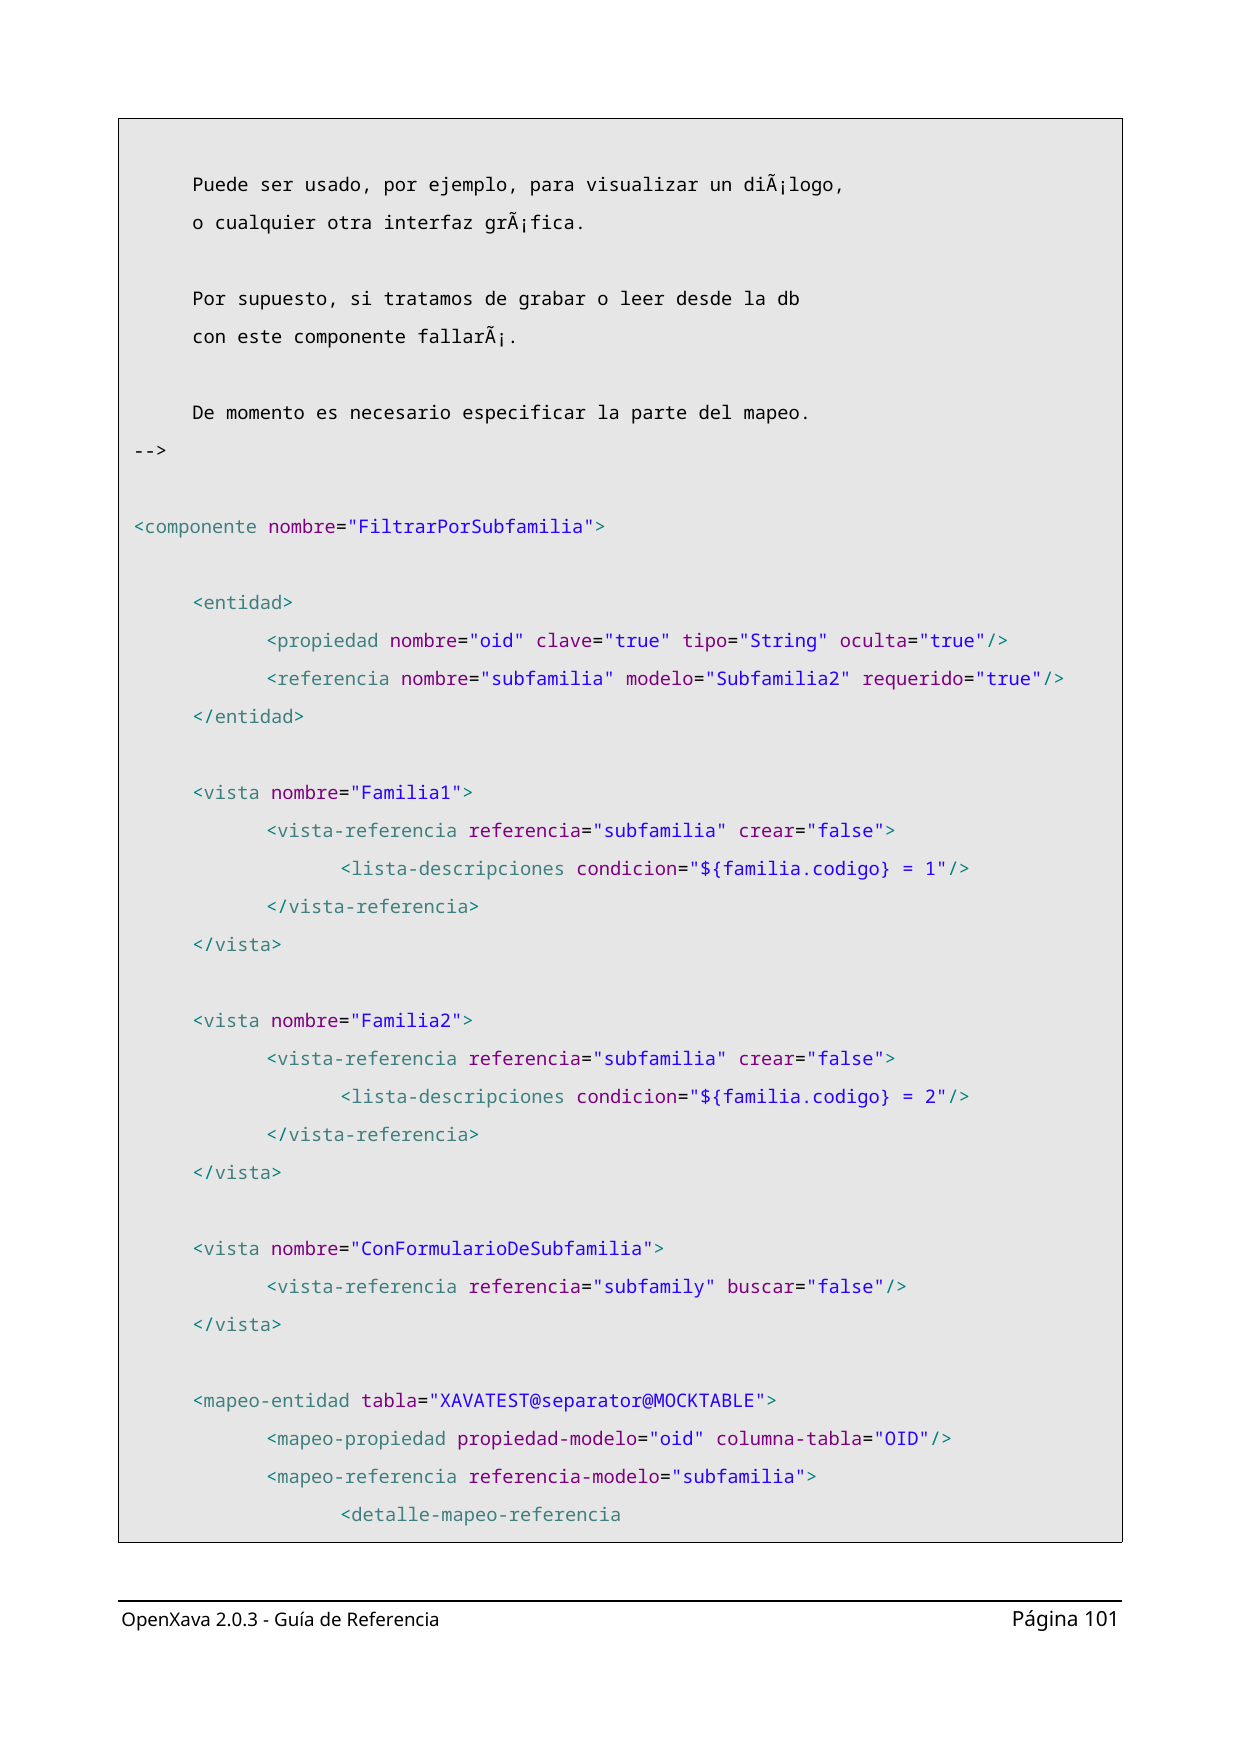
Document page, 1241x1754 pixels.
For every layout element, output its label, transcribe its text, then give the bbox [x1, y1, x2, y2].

text De momento es necesario especificar la parte del mapeo. [119, 384, 1122, 422]
text <vista nombre="Familia1"> [119, 764, 1122, 802]
text </vista> [119, 1297, 1122, 1335]
text </vista-referencia> [119, 1107, 1122, 1145]
text <mapeo-propiedad propiedad-modelo="oid" columna-tabla="OID"/> [119, 1411, 1122, 1449]
text --> [119, 422, 1122, 460]
text <propiedad nombre="oid" clave="true" tipo="String" oculta="true"/> [119, 612, 1122, 650]
text <vista-referencia referencia="subfamilia" crear="false"> [119, 802, 1122, 841]
text <vista-referencia referencia="subfamilia" crear="false"> [119, 1031, 1122, 1069]
text <referencia nombre="subfamilia" modelo="Subfamilia2" requerido="true"/> [119, 650, 1122, 688]
text o cualquier otra interfaz grÃ¡fica. [119, 194, 1122, 232]
text con este componente fallarÃ¡. [119, 308, 1122, 346]
text Puede ser usado, por ejemplo, para visualizar un diÃ¡logo, [119, 156, 1122, 194]
text Por supuesto, si tratamos de grabar o leer desde la db [119, 270, 1122, 308]
text </entidad> [119, 688, 1122, 726]
text <vista-referencia referencia="subfamily" buscar="false"/> [119, 1259, 1122, 1297]
text <vista nombre="Familia2"> [119, 993, 1122, 1031]
text <componente nombre="FiltrarPorSubfamilia"> [119, 498, 1122, 536]
text <lista-descripciones condicion="${familia.codigo} = 2"/> [119, 1069, 1122, 1107]
text <mapeo-referencia referencia-modelo="subfamilia"> [119, 1449, 1122, 1487]
text <vista nombre="ConFormularioDeSubfamilia"> [119, 1221, 1122, 1259]
text <mapeo-entidad tabla="XAVATEST@separator@MOCKTABLE"> [119, 1373, 1122, 1411]
text <lista-descripciones condicion="${familia.codigo} = 1"/> [119, 841, 1122, 878]
text </vista-referencia> [119, 878, 1122, 917]
text </vista> [119, 917, 1122, 954]
text <entidad> [119, 574, 1122, 612]
text <detalle-mapeo-referencia [119, 1487, 1122, 1542]
text </vista> [119, 1145, 1122, 1183]
